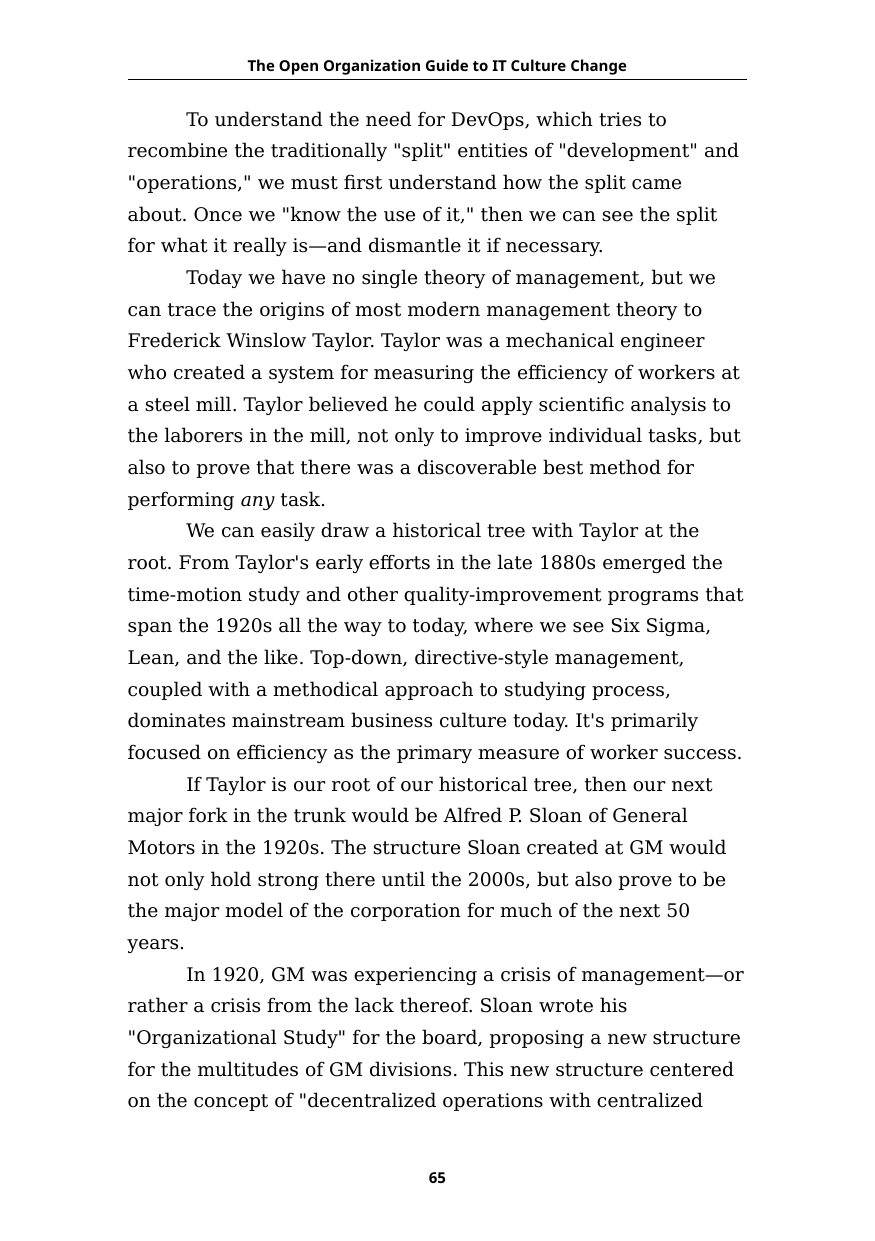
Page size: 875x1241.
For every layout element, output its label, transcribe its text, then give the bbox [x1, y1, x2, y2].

text If Taylor is our root of our historical tree, then our next major fork in the trunk would be Alfred P. Sloan of General Motors in the 1920s. The structure Sloan created at GM would not only hold strong there until the 2000s, but also prove to be the major model of the corporation for much of the next 50 years. [127, 774, 747, 954]
text In 1920, GM was experiencing a crisis of management—or rather a crisis from the lack thereof. Sloan wrote his "Organizational Study" for the board, proposing a new structure for the multitudes of GM divisions. This new structure centered on the concept of "decentralized operations with centralized [127, 964, 747, 1112]
text To understand the need for DevOps, which tries to recombine the traditionally "split" entities of "development" and "operations," we must first understand how the split came about. Once we "know the use of it," then we can see the split for what it really is—and dismantle it if necessary. [127, 109, 747, 257]
text Today we have no single theory of management, but we can trace the origins of most modern management theory to Frederick Winslow Taylor. Taylor was a mechanical engineer who created a system for measuring the efficiency of workers at a steel mill. Taylor believed he could apply scientific analysis to the laborers in the mill, not only to improve individual tasks, but also to prove that there was a discoverable best method for performing any task. [127, 267, 747, 511]
text We can easily draw a historical tree with Taylor at the root. From Taylor's early efforts in the late 1880s emerged the time-motion study and other quality-improvement programs that span the 1920s all the way to today, where we see Six Sigma, Lean, and the like. Top-down, directive-style management, coupled with a methodical approach to studying process, dominates mainstream business culture today. It's primarily focused on efficiency as the primary measure of worker success. [127, 520, 747, 764]
